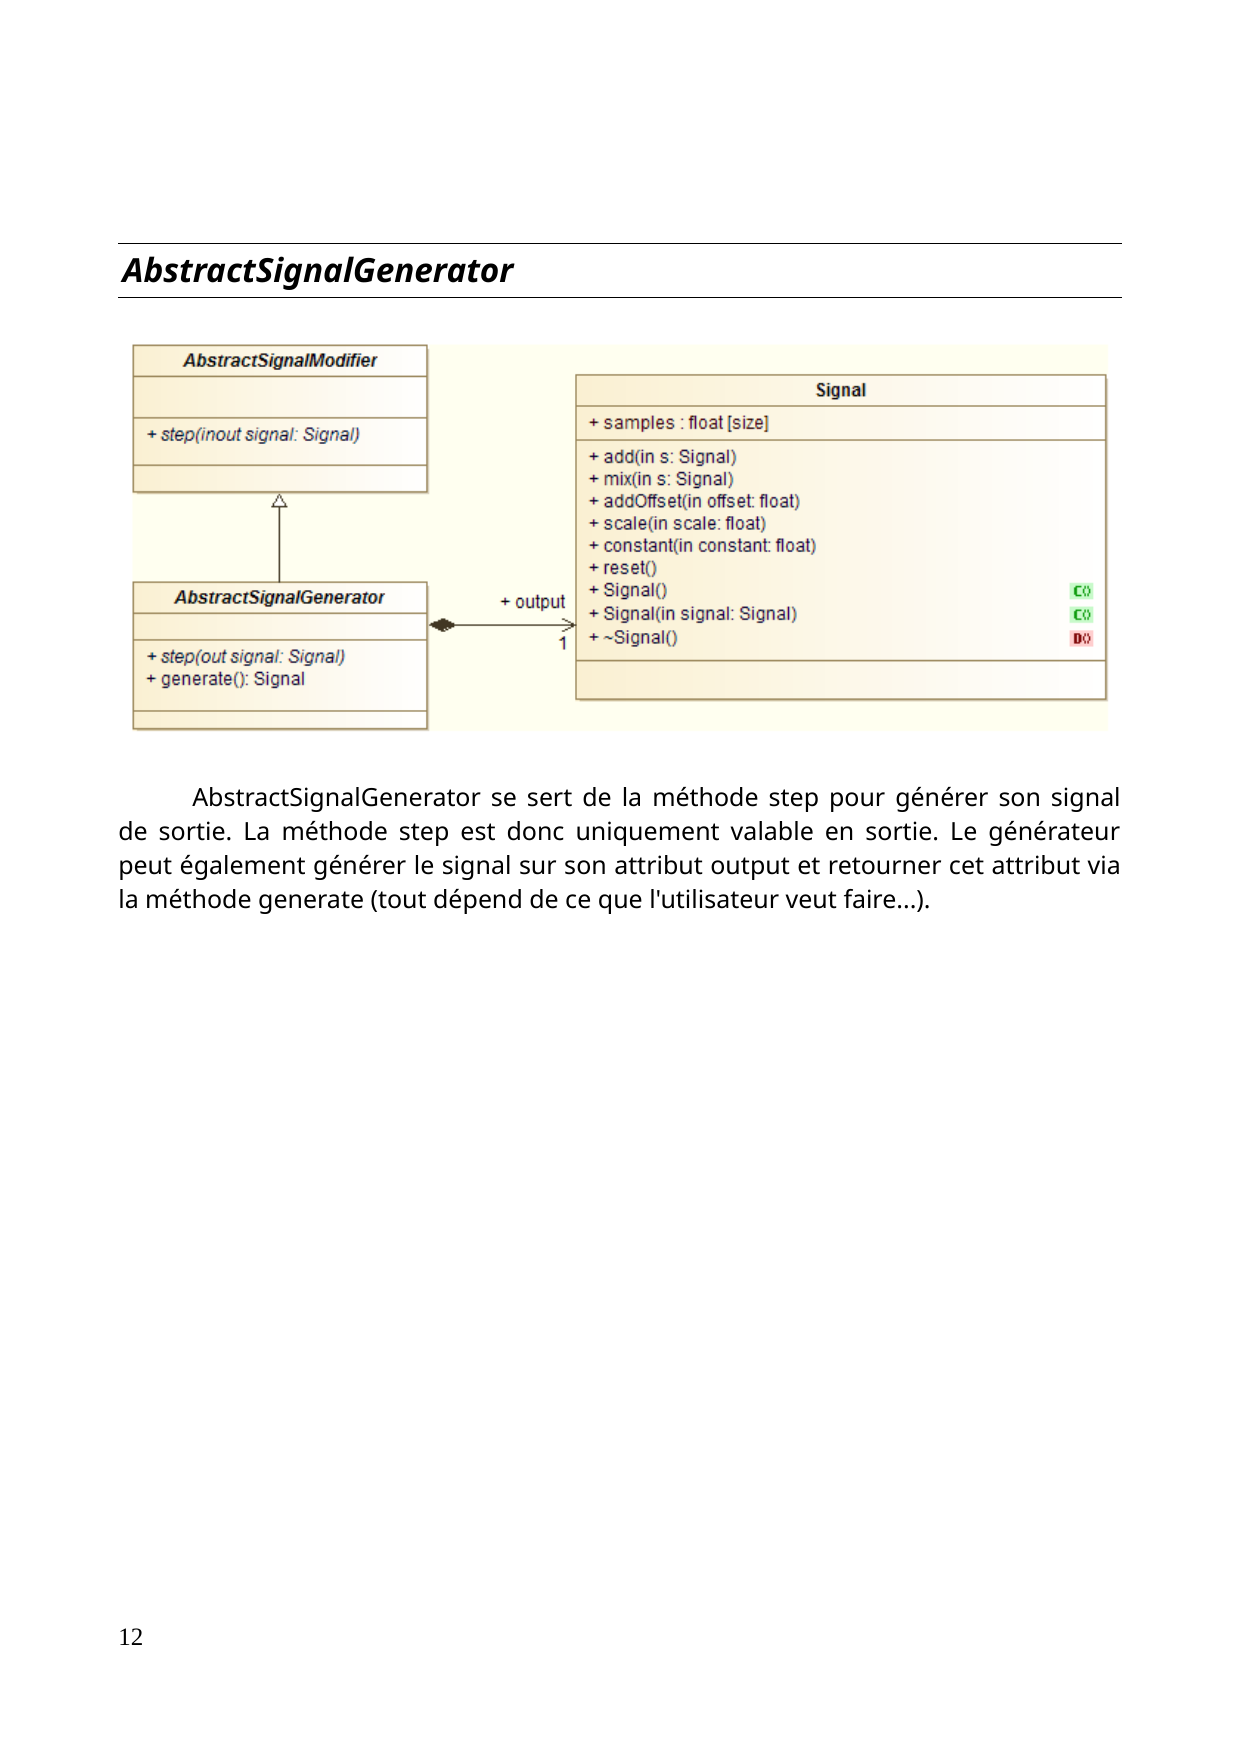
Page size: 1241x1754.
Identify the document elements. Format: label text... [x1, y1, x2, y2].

picture [118, 331, 1123, 746]
text AbstractSignalGenerator [118, 244, 1122, 297]
text AbstractSignalGenerator se sert de la méthode step pour générer son signal de sortie. La méthode step est donc uniquement valable en sortie. Le générateur peut également générer le signal sur son attribut output et retourner cet attribut via la méthode generate (tout dépend de ce que l'utilisateur veut faire...). [118, 779, 1122, 916]
